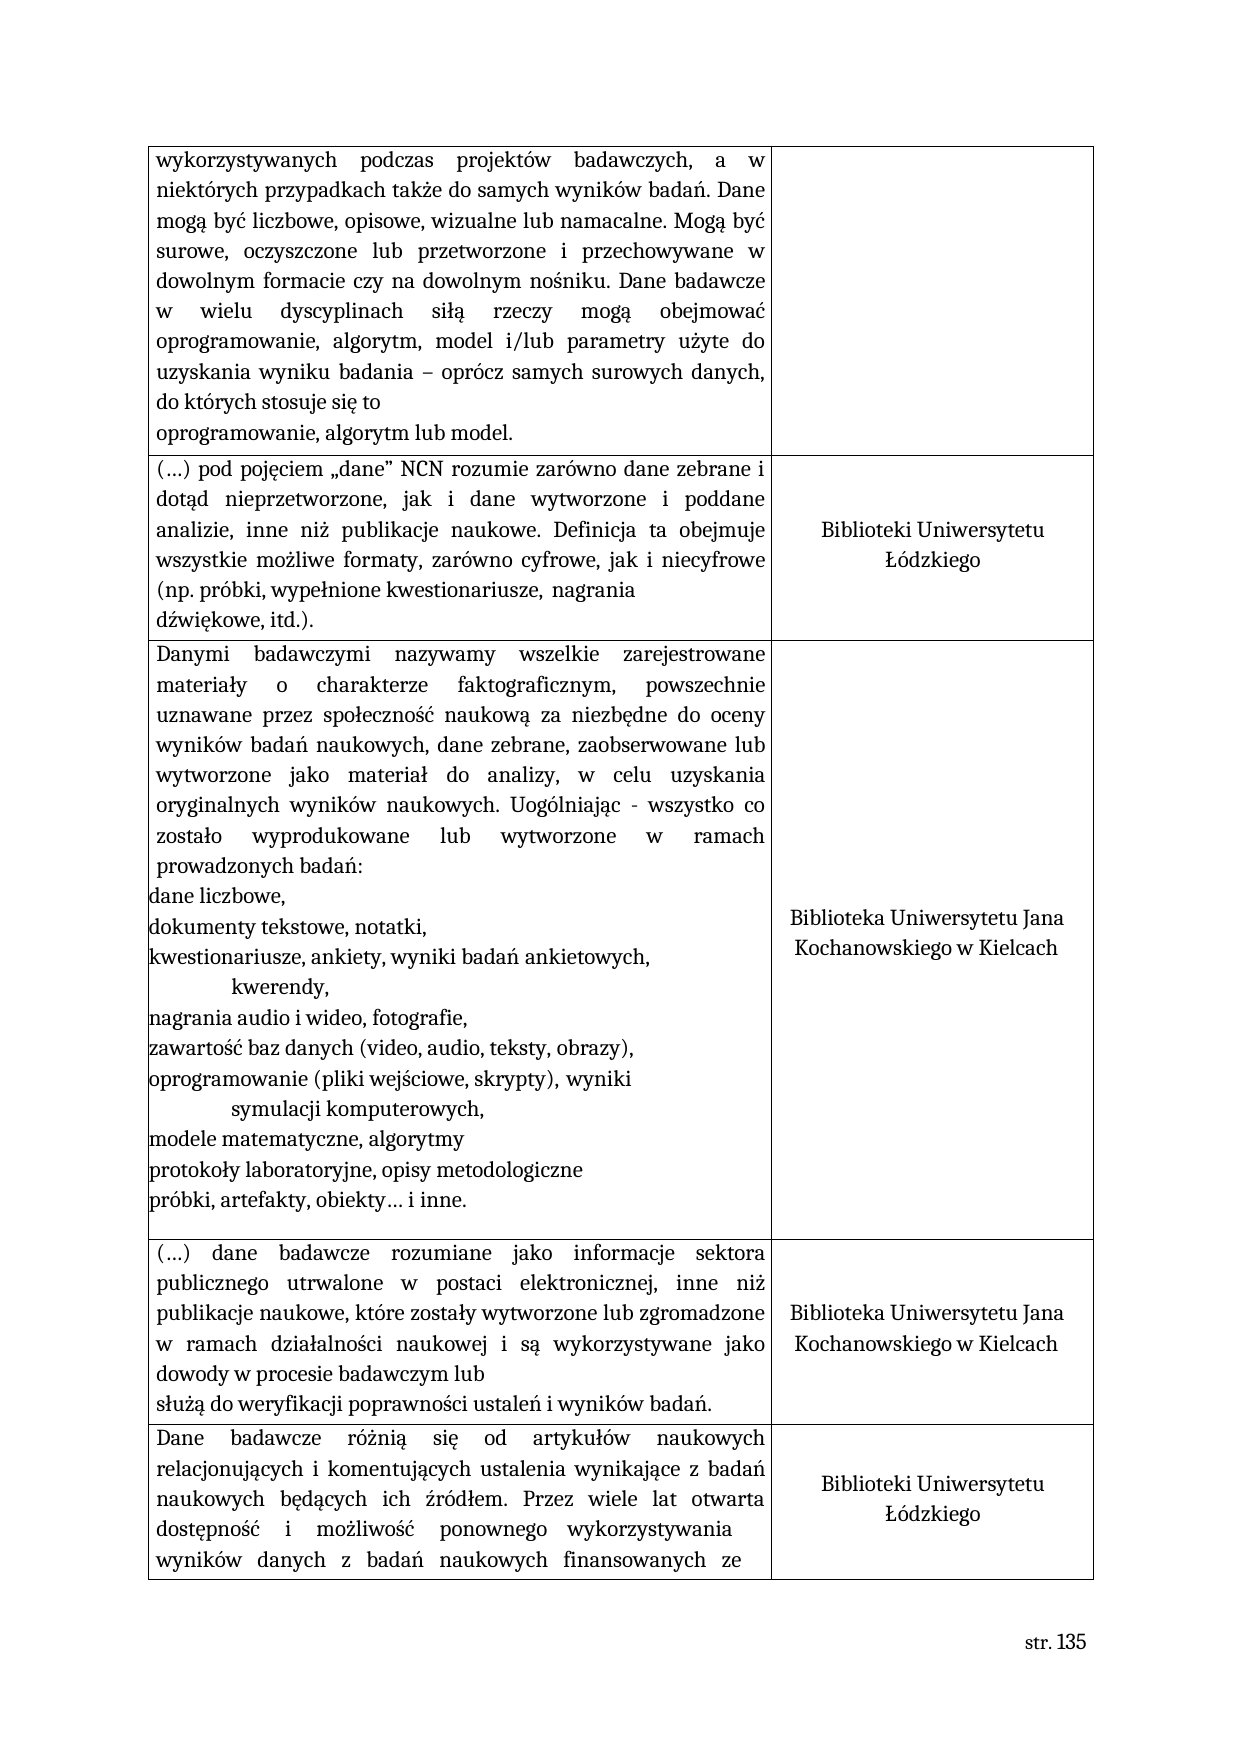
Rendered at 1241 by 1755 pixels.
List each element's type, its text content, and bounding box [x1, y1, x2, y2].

table_cell Biblioteka Uniwersytetu Jana Kochanowskiego w Kielcach [772, 1240, 1093, 1424]
table_cell Biblioteki Uniwersytetu Łódzkiego [772, 456, 1093, 640]
table_cell Biblioteka Uniwersytetu Jana Kochanowskiego w Kielcach [772, 641, 1093, 1239]
table_header [772, 147, 1093, 455]
table_cell (…) pod pojęciem „dane” NCN rozumie zarówno dane zebrane i dotąd nieprzetworzone, jak i dane wytworzone i poddane analizie, inne niż publikacje naukowe. Definicja ta obejmuje wszystkie możliwe formaty, zarówno cyfrowe, jak i niecyfrowe (np. próbki, wypełnione kwestionariusze, nagrania dźwiękowe, itd.). [149, 456, 771, 640]
table_cell Dane badawcze różnią się od artykułów naukowych relacjonujących i komentujących ustalenia wynikające z badań naukowych będących ich źródłem. Przez wiele lat otwarta dostępność i możliwość ponownego wykorzystywania wyników danych z badań naukowych finansowanych ze [149, 1425, 771, 1578]
table_header wykorzystywanych podczas projektów badawczych, a w niektórych przypadkach także do samych wyników badań. Dane mogą być liczbowe, opisowe, wizualne lub namacalne. Mogą być surowe, oczyszczone lub przetworzone i przechowywane w dowolnym formacie czy na dowolnym nośniku. Dane badawcze w wielu dyscyplinach siłą rzeczy mogą obejmować oprogramowanie, algorytm, model i/lub parametry użyte do uzyskania wyniku badania – oprócz samych surowych danych, do których stosuje się to oprogramowanie, algorytm lub model. [149, 147, 771, 455]
table_cell (…) dane badawcze rozumiane jako informacje sektora publicznego utrwalone w postaci elektronicznej, inne niż publikacje naukowe, które zostały wytworzone lub zgromadzone w ramach działalności naukowej i są wykorzystywane jako dowody w procesie badawczym lub służą do weryfikacji poprawności ustaleń i wyników badań. [149, 1240, 771, 1424]
table_cell Danymi badawczymi nazywamy wszelkie zarejestrowane materiały o charakterze faktograficznym, powszechnie uznawane przez społeczność naukową za niezbędne do oceny wyników badań naukowych, dane zebrane, zaobserwowane lub wytworzone jako materiał do analizy, w celu uzyskania oryginalnych wyników naukowych. Uogólniając - wszystko co zostało wyprodukowane lub wytworzone w ramach prowadzonych badań: dane liczbowe, dokumenty tekstowe, notatki, kwestionariusze, ankiety, wyniki badań ankietowych, kwerendy, nagrania audio i wideo, fotografie, zawartość baz danych (video, audio, teksty, obrazy), oprogramowanie (pliki wejściowe, skrypty), wyniki symulacji komputerowych, modele matematyczne, algorytmy protokoły laboratoryjne, opisy metodologiczne próbki, artefakty, obiekty… i inne. [149, 641, 771, 1239]
table_cell Biblioteki Uniwersytetu Łódzkiego [772, 1425, 1093, 1578]
